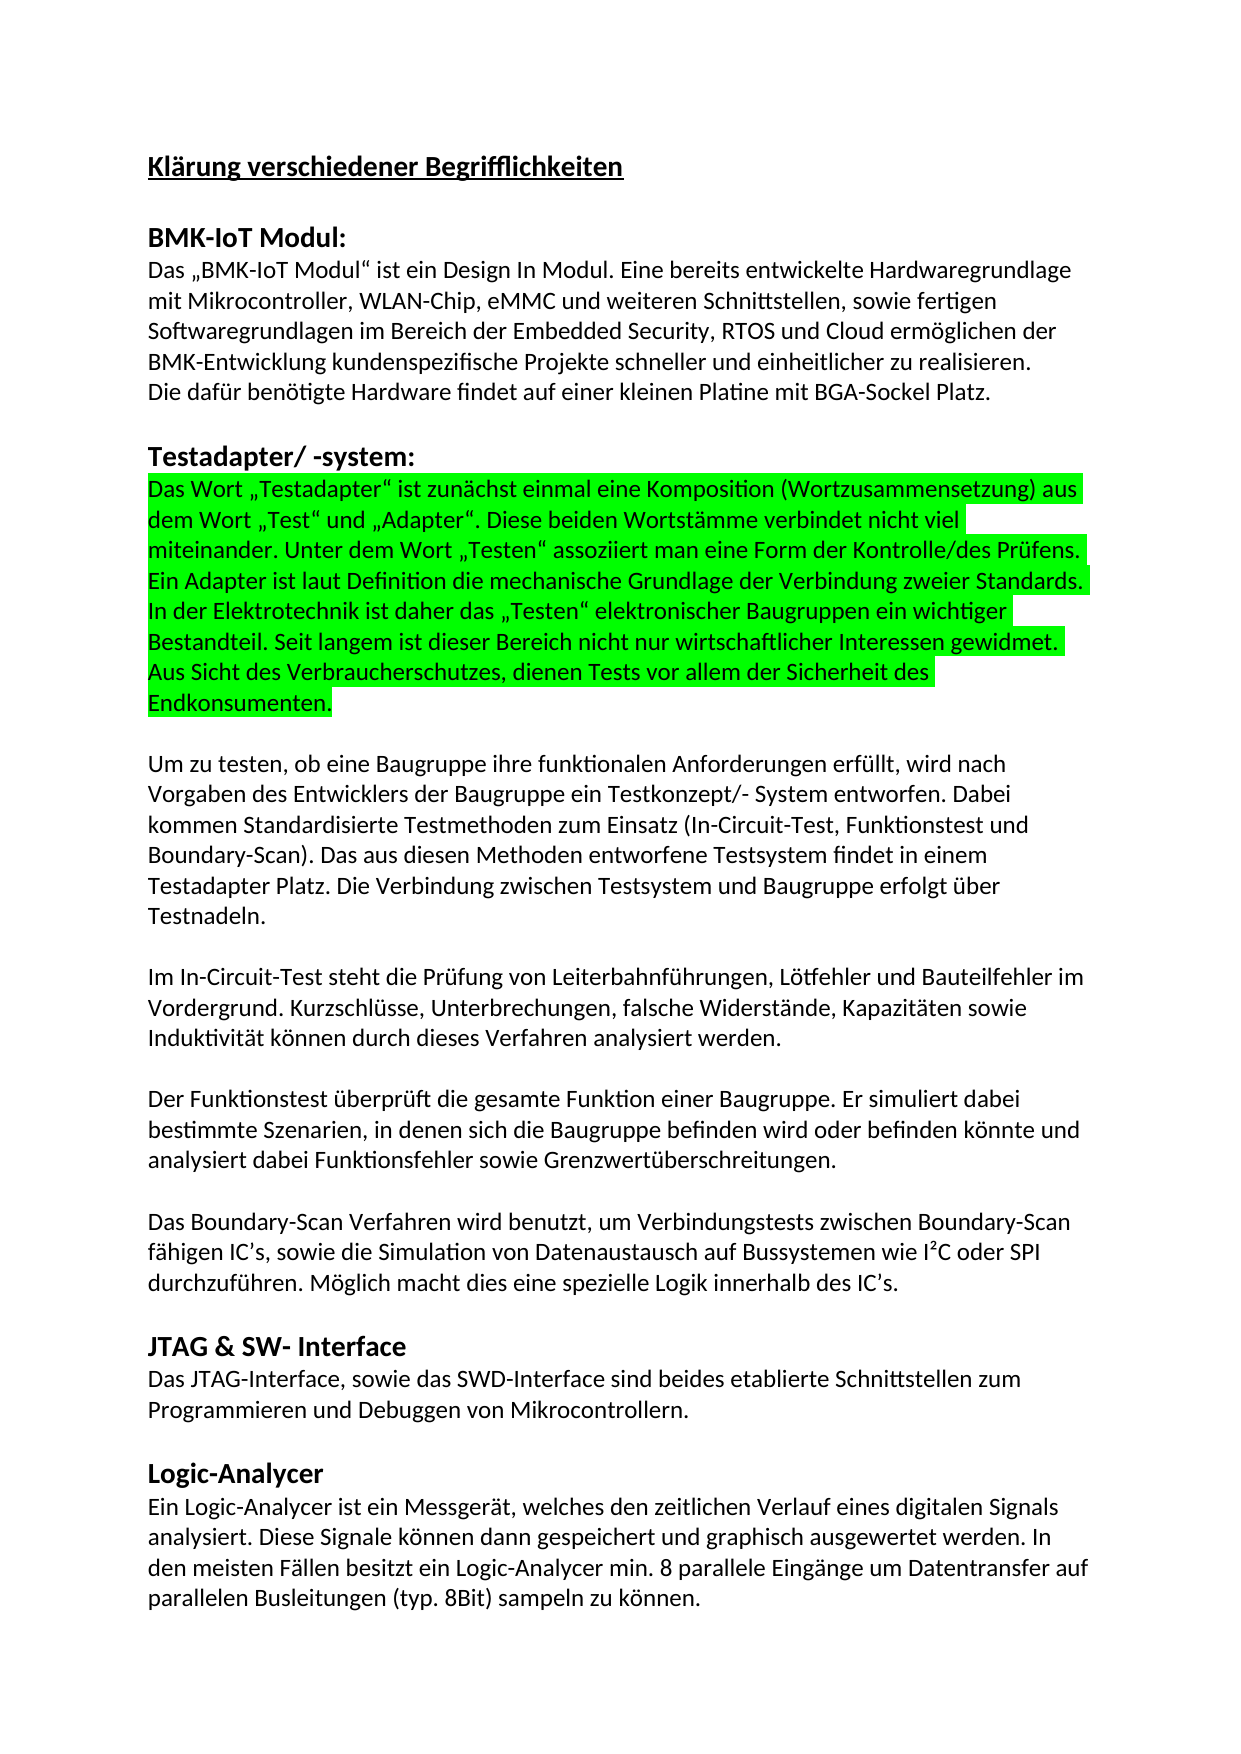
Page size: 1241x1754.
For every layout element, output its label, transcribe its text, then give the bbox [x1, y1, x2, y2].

text Um zu testen, ob eine Baugruppe ihre funktionalen Anforderungen erfüllt, wird nach Vorgaben des Entwicklers der Baugruppe ein Testkonzept/- System entworfen. Dabei kommen Standardisierte Testmethoden zum Einsatz (In-Circuit-Test, Funktionstest und Boundary-Scan). Das aus diesen Methoden entworfene Testsystem findet in einem Testadapter Platz. Die Verbindung zwischen Testsystem und Baugruppe erfolgt über Testnadeln. [148, 748, 1093, 931]
text Die dafür benötigte Hardware findet auf einer kleinen Platine mit BGA-Sockel Platz. [148, 377, 1093, 407]
text Ein Logic-Analycer ist ein Messgerät, welches den zeitlichen Verlauf eines digitalen Signals analysiert. Diese Signale können dann gespeichert und graphisch ausgewertet werden. In den meisten Fällen besitzt ein Logic-Analycer min. 8 parallele Eingänge um Datentransfer auf parallelen Busleitungen (typ. 8Bit) sampeln zu können. [148, 1491, 1093, 1613]
text Das Boundary-Scan Verfahren wird benutzt, um Verbindungstests zwischen Boundary-Scan fähigen IC’s, sowie die Simulation von Datenaustausch auf Bussystemen wie I²C oder SPI durchzuführen. Möglich macht dies eine spezielle Logik innerhalb des IC’s. [148, 1206, 1093, 1297]
text Im In-Circuit-Test steht die Prüfung von Leiterbahnführungen, Lötfehler und Bauteilfehler im Vordergrund. Kurzschlüsse, Unterbrechungen, falsche Widerstände, Kapazitäten sowie Induktivität können durch dieses Verfahren analysiert werden. [148, 962, 1093, 1053]
text JTAG & SW- Interface [148, 1328, 1093, 1363]
text Klärung verschiedener Begrifflichkeiten [148, 148, 1093, 183]
text Testadapter/ -system: [148, 438, 1093, 473]
text Das JTAG-Interface, sowie das SWD-Interface sind beides etablierte Schnittstellen zum Programmieren und Debuggen von Mikrocontrollern. [148, 1363, 1093, 1424]
text Das „BMK-IoT Modul“ ist ein Design In Modul. Eine bereits entwickelte Hardwaregrundlage mit Mikrocontroller, WLAN-Chip, eMMC und weiteren Schnittstellen, sowie fertigen Softwaregrundlagen im Bereich der Embedded Security, RTOS und Cloud ermöglichen der BMK-Entwicklung kundenspezifische Projekte schneller und einheitlicher zu realisieren. [148, 254, 1093, 377]
text Der Funktionstest überprüft die gesamte Funktion einer Baugruppe. Er simuliert dabei bestimmte Szenarien, in denen sich die Baugruppe befinden wird oder befinden könnte und analysiert dabei Funktionsfehler sowie Grenzwertüberschreitungen. [148, 1084, 1093, 1175]
text BMK-IoT Modul: [148, 219, 1093, 254]
text Das Wort „Testadapter“ ist zunächst einmal eine Komposition (Wortzusammensetzung) aus dem Wort „Test“ und „Adapter“. Diese beiden Wortstämme verbindet nicht viel miteinander. Unter dem Wort „Testen“ assoziiert man eine Form der Kontrolle/des Prüfens. Ein Adapter ist laut Definition die mechanische Grundlage der Verbindung zweier Standards. In der Elektrotechnik ist daher das „Testen“ elektronischer Baugruppen ein wichtiger Bestandteil. Seit langem ist dieser Bereich nicht nur wirtschaftlicher Interessen gewidmet. Aus Sicht des Verbraucherschutzes, dienen Tests vor allem der Sicherheit des Endkonsumenten. [148, 473, 1093, 717]
text Logic-Analycer [148, 1455, 1093, 1491]
